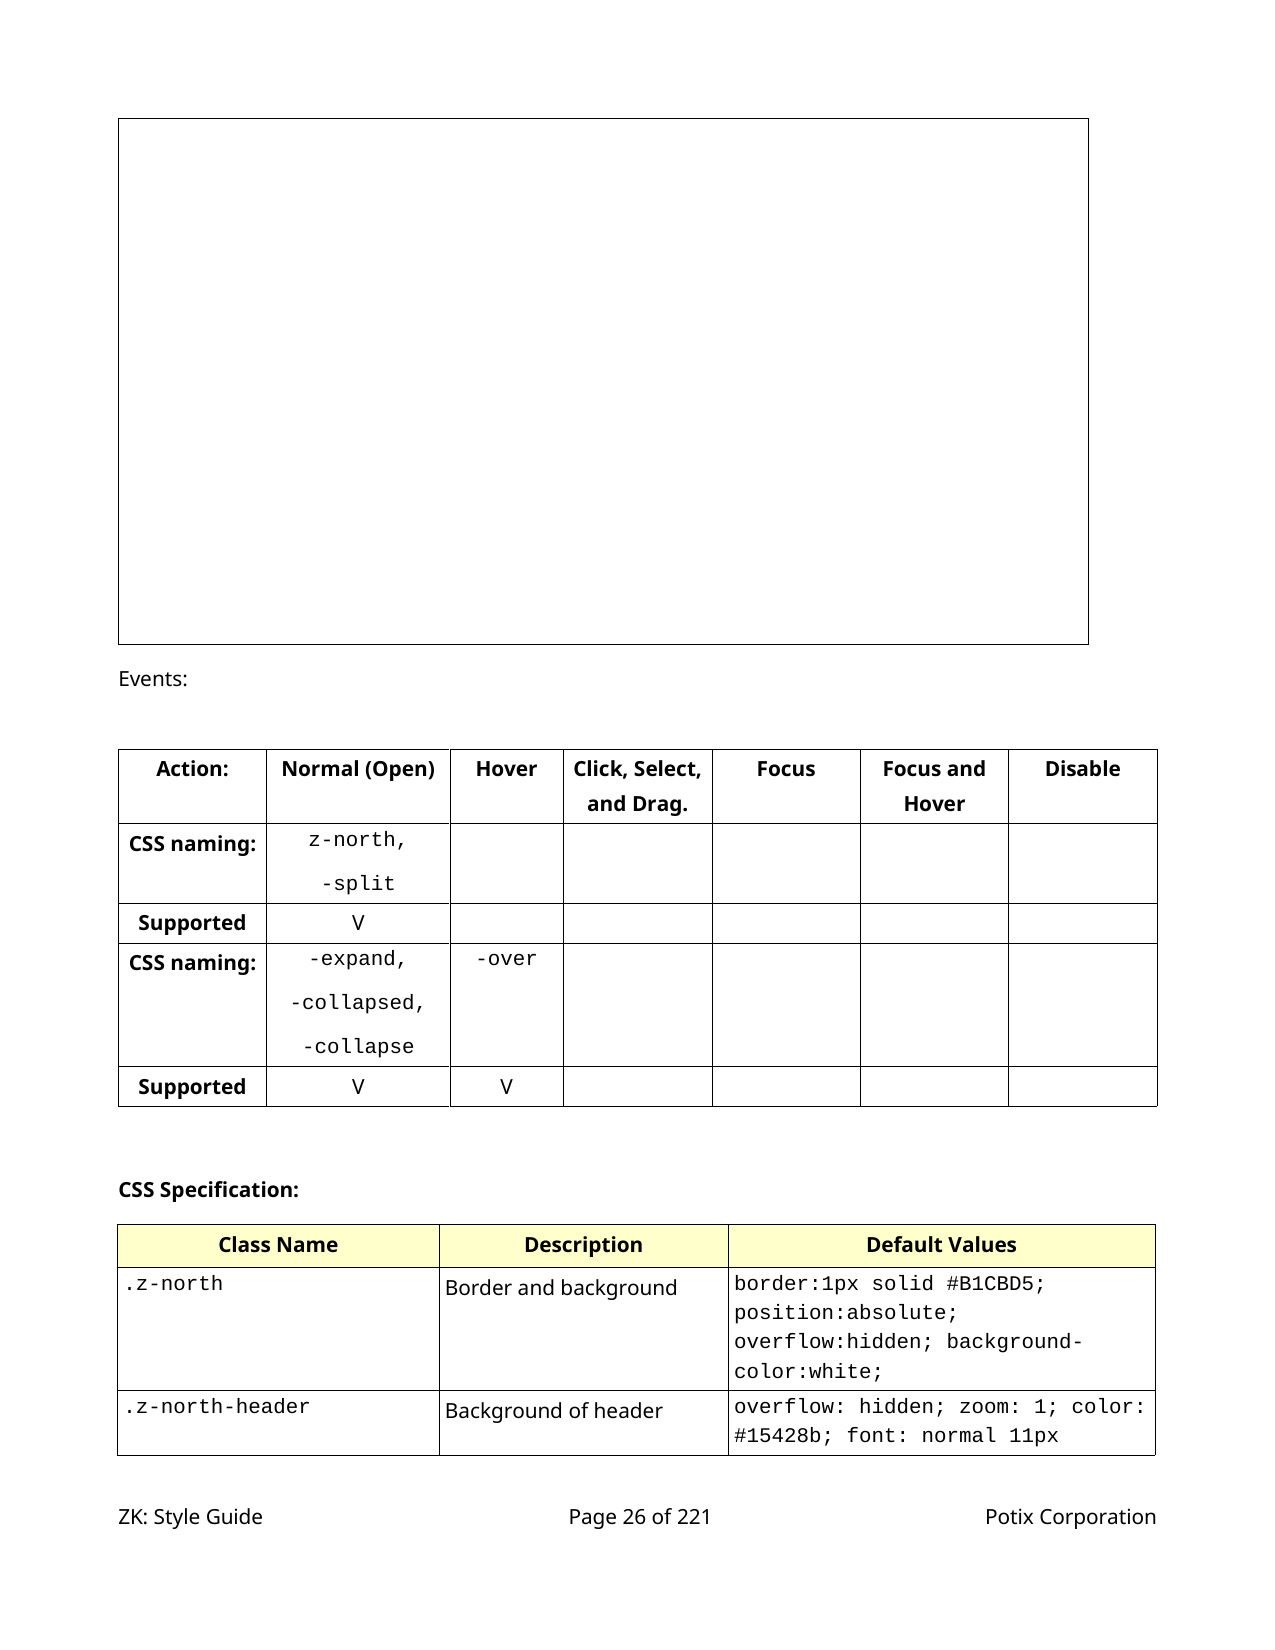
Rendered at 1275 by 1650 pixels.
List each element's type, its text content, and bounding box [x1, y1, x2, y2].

text Events: [118, 664, 1157, 728]
table_cell [861, 944, 1008, 1066]
table_cell [861, 904, 1008, 943]
table_cell [564, 824, 712, 903]
table_cell -over [451, 944, 563, 1066]
table_cell CSS naming: [119, 944, 266, 1066]
table_cell Background of header [440, 1391, 728, 1455]
table_cell CSS naming: [119, 824, 266, 903]
table_cell [1009, 1067, 1157, 1106]
table_cell [861, 1067, 1008, 1106]
table_cell overflow: hidden; zoom: 1; color: #15428b; font: normal 11px [729, 1391, 1155, 1455]
table_cell z-north, -split [267, 824, 449, 903]
table_cell [451, 824, 563, 903]
table_header Normal (Open) [267, 750, 449, 823]
table_header Click, Select, and Drag. [564, 750, 712, 823]
table_header Class Name [118, 1225, 439, 1267]
table_cell V [267, 1067, 449, 1106]
table_header Focus and Hover [861, 750, 1008, 823]
table_cell [119, 119, 1088, 644]
table_cell [713, 904, 860, 943]
table_cell [1009, 904, 1157, 943]
table_cell [564, 944, 712, 1066]
table_cell [451, 904, 563, 943]
table_cell .z-north-header [118, 1391, 439, 1455]
table_header Action: [119, 750, 266, 823]
table_cell Border and background [440, 1268, 728, 1390]
table_cell Supported [119, 1067, 266, 1106]
table_cell Supported [119, 904, 266, 943]
table_cell -expand, -collapsed, -collapse [267, 944, 449, 1066]
table_cell [713, 824, 860, 903]
table_header Default Values [729, 1225, 1155, 1267]
table_cell [713, 1067, 860, 1106]
table_cell [713, 944, 860, 1066]
table_cell border:1px solid #B1CBD5; position:absolute; overflow:hidden; background-color:white; [729, 1268, 1155, 1390]
table_header Hover [451, 750, 563, 823]
table_header Focus [713, 750, 860, 823]
table_cell [1009, 944, 1157, 1066]
table_cell .z-north [118, 1268, 439, 1390]
table_header Description [440, 1225, 728, 1267]
table_cell [564, 1067, 712, 1106]
table_cell [861, 824, 1008, 903]
table_cell V [267, 904, 449, 943]
text CSS Specification: [118, 1175, 1157, 1203]
table_cell [1009, 824, 1157, 903]
table_cell [564, 904, 712, 943]
table_header Disable [1009, 750, 1157, 823]
table_cell V [451, 1067, 563, 1106]
